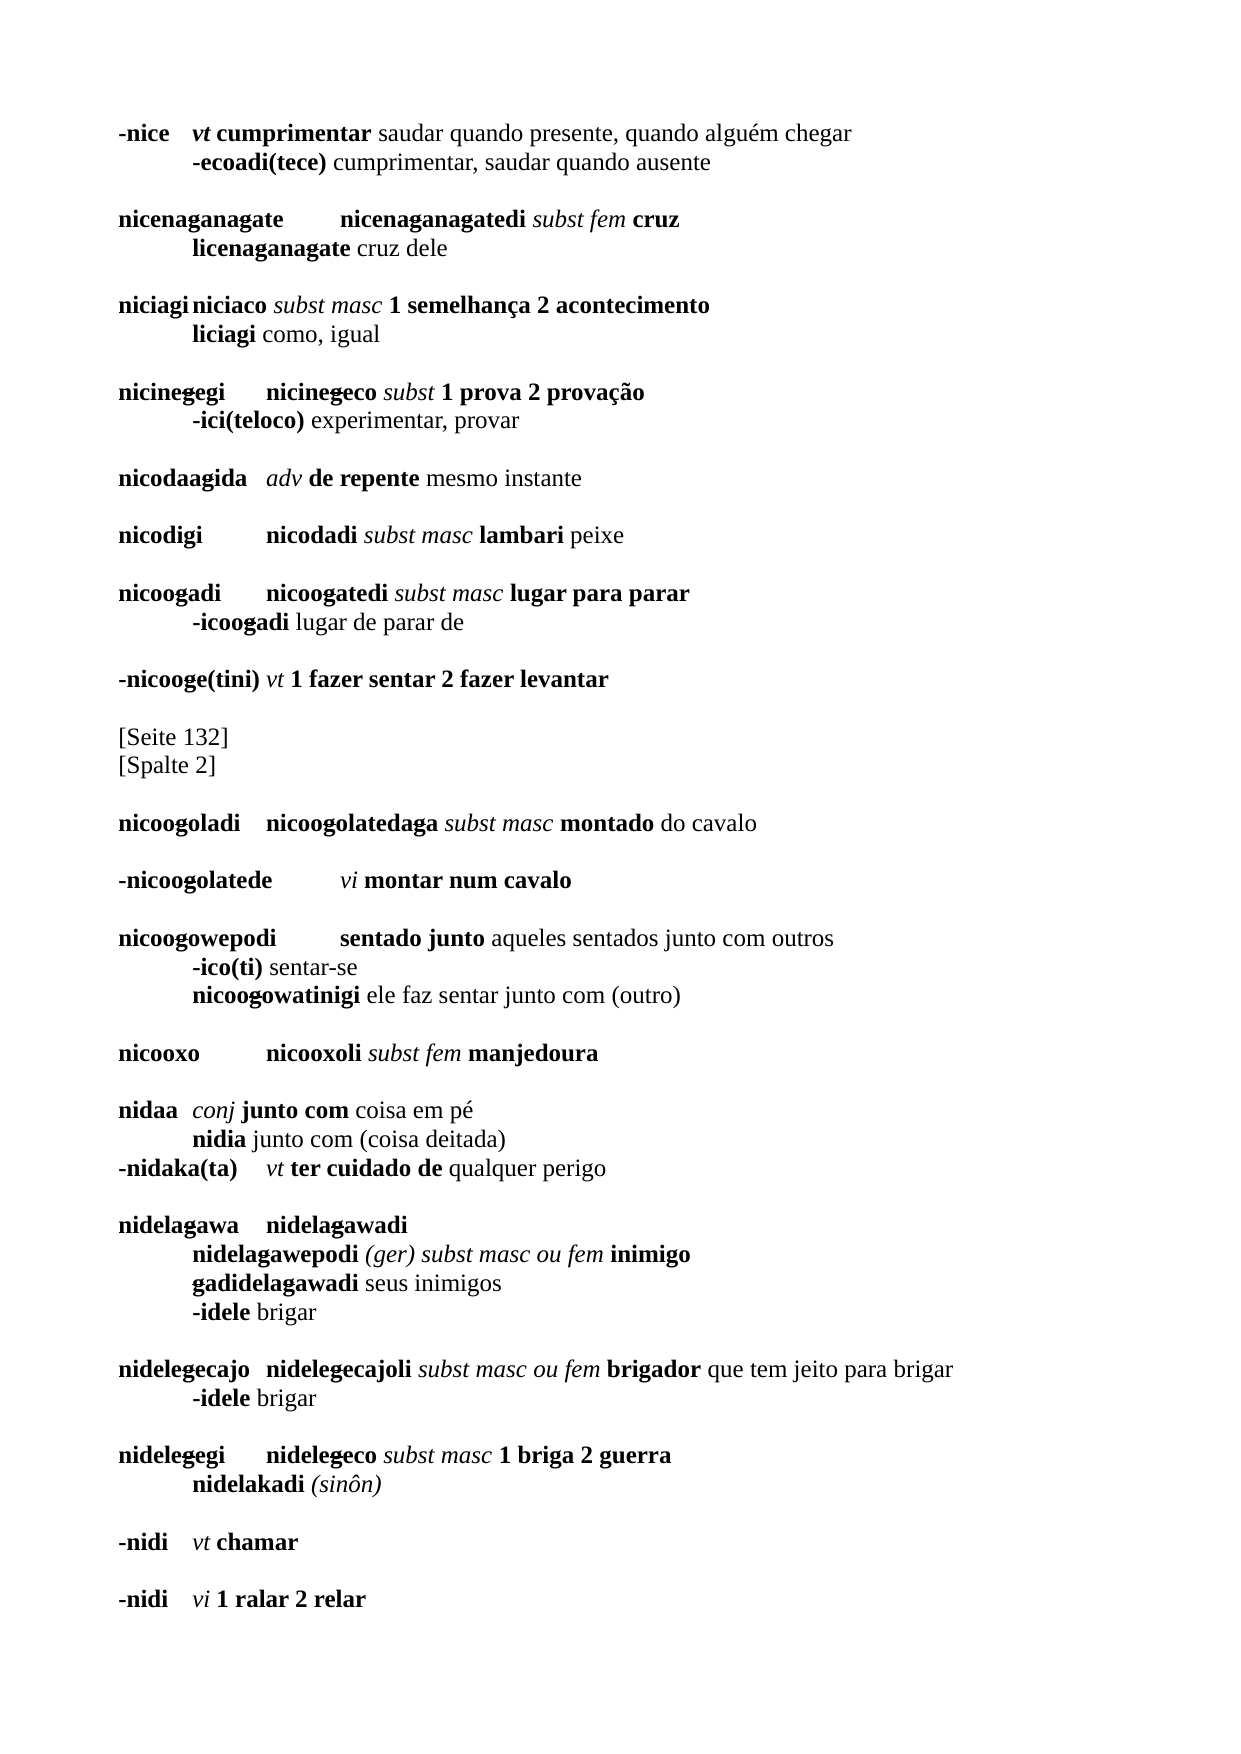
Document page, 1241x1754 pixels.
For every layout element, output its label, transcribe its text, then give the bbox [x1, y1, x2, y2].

text -nidi vi 1 ralar 2 relar [118, 1584, 1240, 1613]
text nicoogowepodi sentado junto aqueles sentados junto com outros [118, 923, 1240, 952]
text -nicooge(tini) vt 1 fazer sentar 2 fazer levantar [118, 664, 1240, 693]
text nicenaganagate nicenaganagatedi subst fem cruz [118, 204, 1240, 233]
text liciagi como, igual [118, 319, 1240, 348]
text -icoogadi lugar de parar de [118, 607, 1240, 636]
text licenaganagate cruz dele [118, 233, 1240, 262]
text nidelagawepodi (ger) subst masc ou fem inimigo [118, 1239, 1240, 1268]
text nidelakadi (sinôn) [118, 1469, 1240, 1498]
text nidia junto com (coisa deitada) [118, 1124, 1240, 1153]
text nicinegegi nicinegeco subst 1 prova 2 provação [118, 377, 1240, 406]
text nicoogadi nicoogatedi subst masc lugar para parar [118, 578, 1240, 607]
text -ecoadi(tece) cumprimentar, saudar quando ausente [118, 147, 1240, 176]
text -nice vt cumprimentar saudar quando presente, quando alguém chegar [118, 118, 1240, 147]
text -idele brigar [118, 1383, 1240, 1412]
text nidelagawa nidelagawadi [118, 1211, 1240, 1239]
text -idele brigar [118, 1297, 1240, 1326]
text nicodigi nicodadi subst masc lambari peixe [118, 521, 1240, 549]
text [Spalte 2] [118, 751, 1240, 779]
text niciagi niciaco subst masc 1 semelhança 2 acontecimento [118, 291, 1240, 319]
text -ico(ti) sentar-se [118, 952, 1240, 981]
text nicoogoladi nicoogolatedaga subst masc montado do cavalo [118, 808, 1240, 837]
text -nidaka(ta) vt ter cuidado de qualquer perigo [118, 1153, 1240, 1182]
text nidelegecajo nidelegecajoli subst masc ou fem brigador que tem jeito para brigar [118, 1354, 1240, 1383]
text nicodaagida adv de repente mesmo instante [118, 463, 1240, 492]
text -ici(teloco) experimentar, provar [118, 406, 1240, 434]
text gadidelagawadi seus inimigos [118, 1268, 1240, 1297]
text -nicoogolatede vi montar num cavalo [118, 866, 1240, 894]
text nicooxo nicooxoli subst fem manjedoura [118, 1038, 1240, 1067]
text -nidi vt chamar [118, 1527, 1240, 1556]
text nidelegegi nidelegeco subst masc 1 briga 2 guerra [118, 1441, 1240, 1469]
text nicoogowatinigi ele faz sentar junto com (outro) [118, 981, 1240, 1009]
text [Seite 132] [118, 722, 1240, 751]
text nidaa conj junto com coisa em pé [118, 1096, 1240, 1124]
